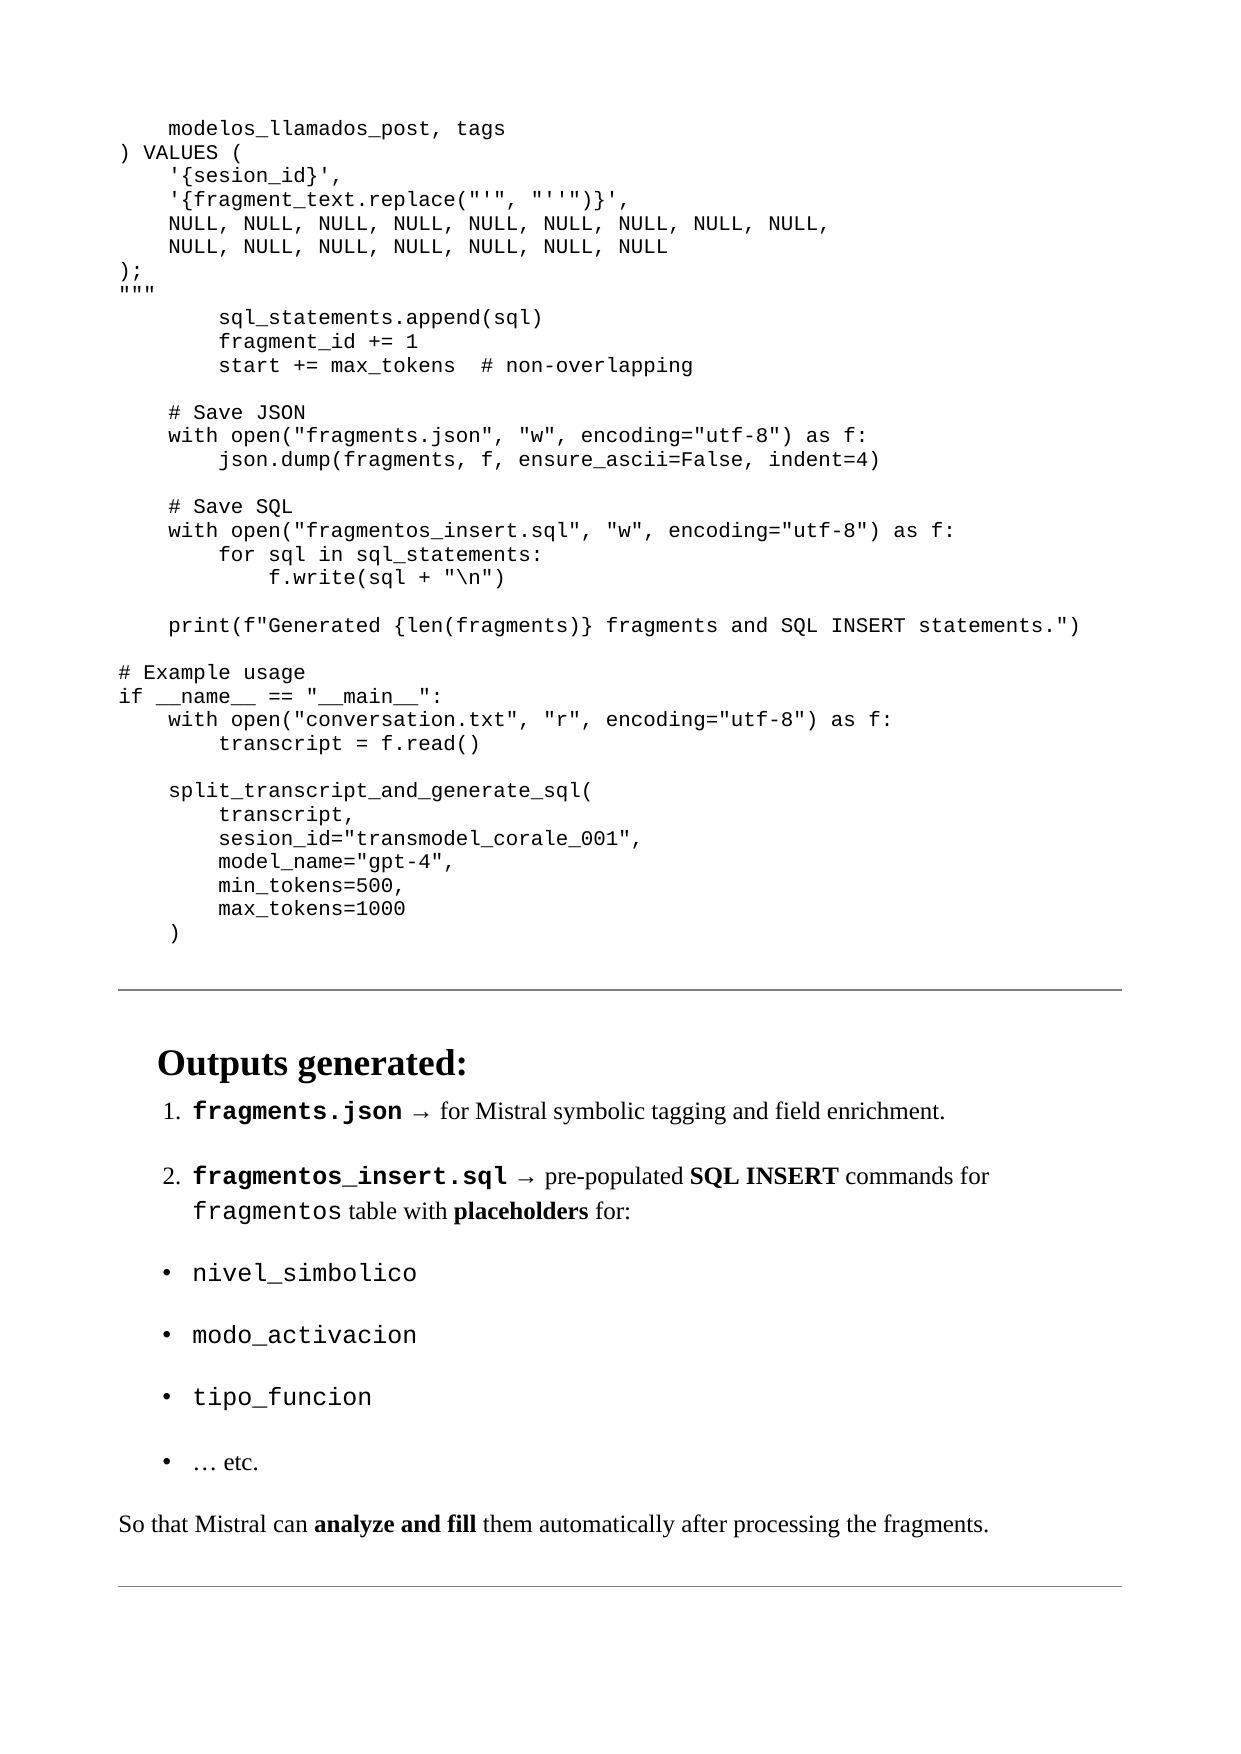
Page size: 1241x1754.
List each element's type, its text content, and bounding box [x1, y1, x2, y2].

text transcript = f.read() [118, 733, 1122, 757]
text sesion_id="transmodel_corale_001", [118, 827, 1122, 851]
list fragments.json → for Mistral symbolic tagging and field enrichment. [162, 1096, 1122, 1127]
text ) VALUES ( [118, 142, 1122, 165]
text min_tokens=500, [118, 875, 1122, 898]
text json.dump(fragments, f, ensure_ascii=False, indent=4) [118, 449, 1122, 473]
text with open("fragmentos_insert.sql", "w", encoding="utf-8") as f: [118, 520, 1122, 544]
text NULL, NULL, NULL, NULL, NULL, NULL, NULL, NULL, NULL, [118, 213, 1122, 236]
text """ [118, 284, 1122, 307]
text '{fragment_text.replace("'", "''")}', [118, 189, 1122, 213]
list … etc. [162, 1447, 1122, 1476]
text if __name__ == "__main__": [118, 686, 1122, 709]
text with open("conversation.txt", "r", encoding="utf-8") as f: [118, 709, 1122, 733]
subtitle ✅ Outputs generated: [118, 1040, 1122, 1083]
text # Example usage [118, 662, 1122, 686]
list nivel_simbolico [162, 1261, 1122, 1289]
text with open("fragments.json", "w", encoding="utf-8") as f: [118, 426, 1122, 449]
text transcript, [118, 804, 1122, 827]
text '{sesion_id}', [118, 165, 1122, 189]
list modo_activacion [162, 1323, 1122, 1351]
text # Save SQL [118, 496, 1122, 520]
text ); [118, 260, 1122, 284]
list fragmentos_insert.sql → pre-populated SQL INSERT commands for fragmentos table with placeholders for: [162, 1161, 1122, 1227]
text f.write(sql + "\n") [118, 567, 1122, 591]
text print(f"Generated {len(fragments)} fragments and SQL INSERT statements.") [118, 615, 1122, 638]
text split_transcript_and_generate_sql( [118, 780, 1122, 804]
text start += max_tokens # non-overlapping [118, 354, 1122, 378]
text NULL, NULL, NULL, NULL, NULL, NULL, NULL [118, 236, 1122, 260]
text max_tokens=1000 [118, 898, 1122, 922]
text sql_statements.append(sql) [118, 307, 1122, 331]
text for sql in sql_statements: [118, 544, 1122, 567]
text model_name="gpt-4", [118, 851, 1122, 875]
list tipo_funcion [162, 1385, 1122, 1413]
text So that Mistral can analyze and fill them automatically after processing the fragments. [118, 1509, 1122, 1538]
text fragment_id += 1 [118, 331, 1122, 354]
text # Save JSON [118, 402, 1122, 426]
text modelos_llamados_post, tags [118, 118, 1122, 142]
text ) [118, 922, 1122, 946]
